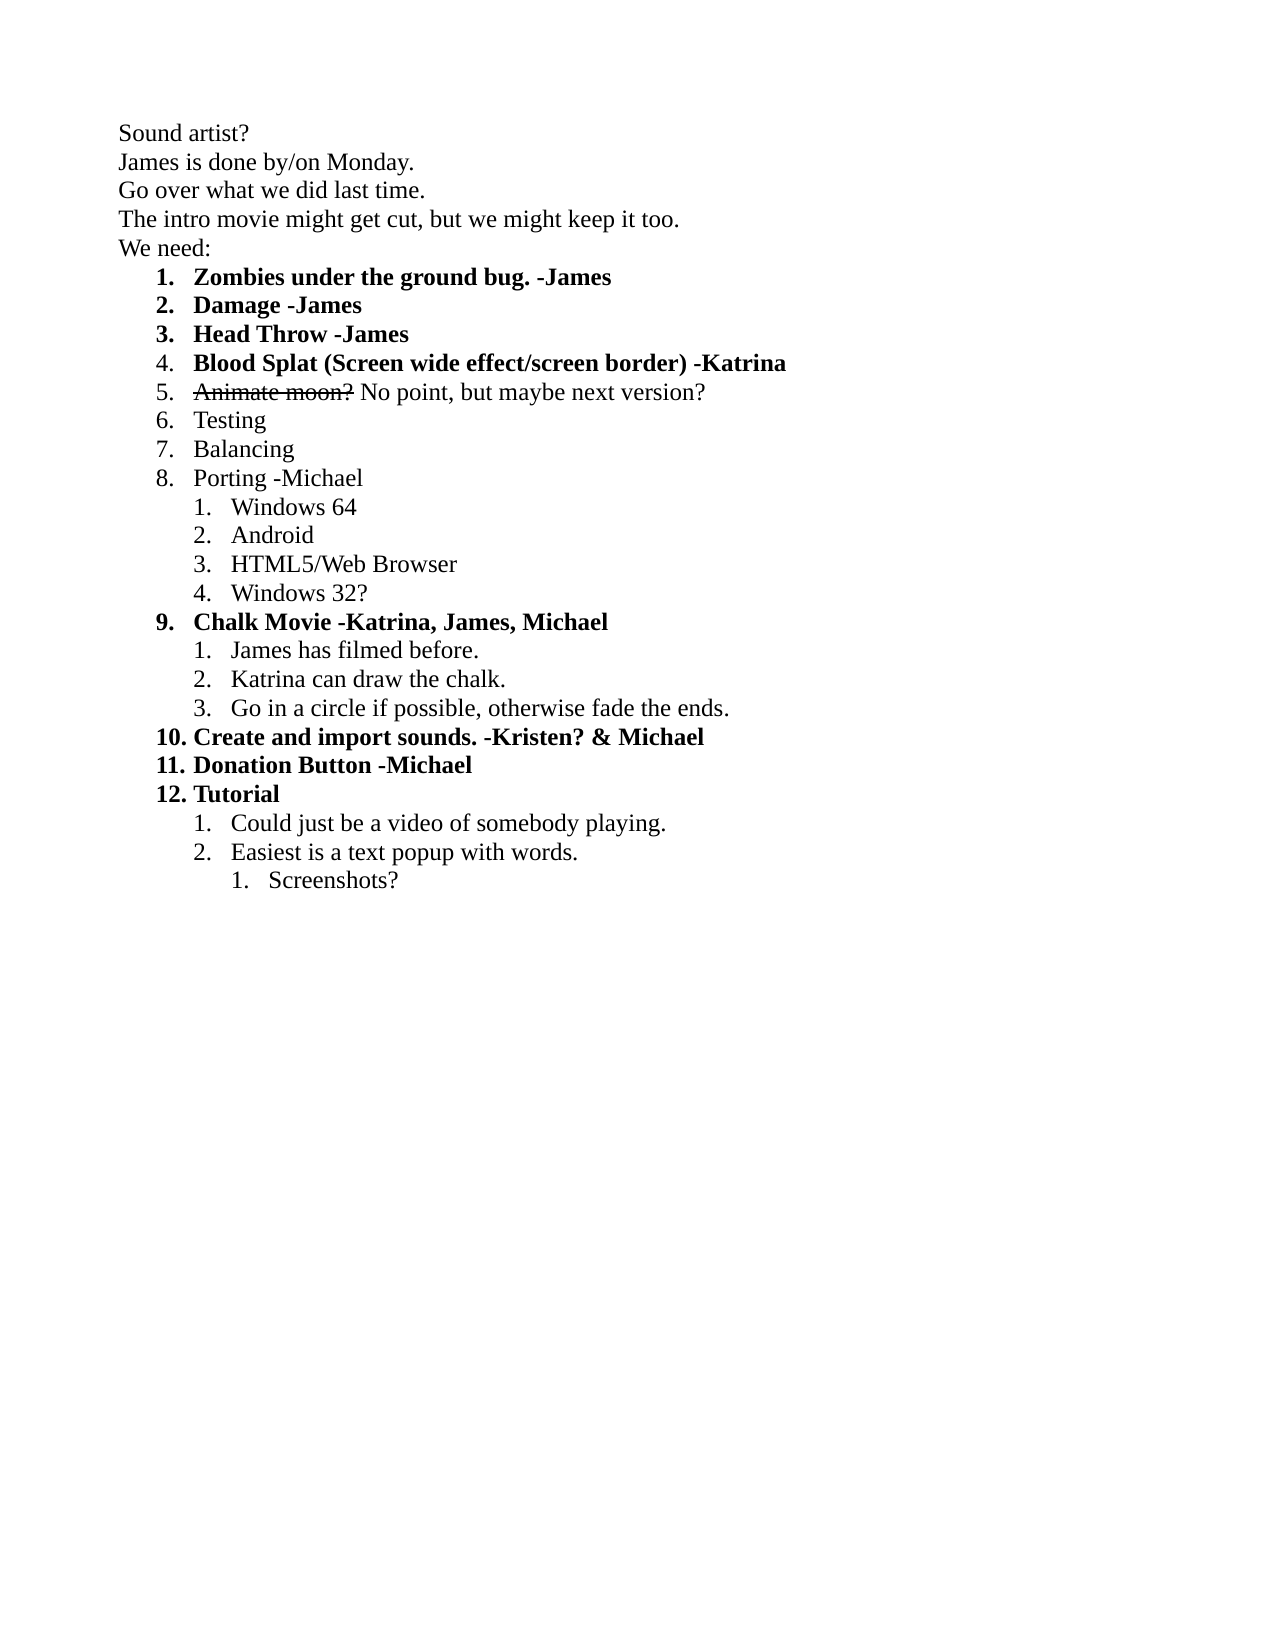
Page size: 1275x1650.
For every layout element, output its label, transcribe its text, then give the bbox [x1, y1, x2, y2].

list Testing [156, 406, 1157, 434]
list James has filmed before. [193, 636, 1157, 664]
list Chalk Movie -Katrina, James, Michael [156, 607, 1157, 636]
list Go in a circle if possible, otherwise fade the ends. [193, 693, 1157, 722]
text The intro movie might get cut, but we might keep it too. [118, 204, 1157, 233]
list Could just be a video of somebody playing. [193, 808, 1157, 837]
list Windows 64 [193, 492, 1157, 521]
text Go over what we did last time. [118, 176, 1157, 204]
list Balancing [156, 434, 1157, 463]
list Porting -Michael [156, 463, 1157, 492]
text James is done by/on Monday. [118, 147, 1157, 176]
list Donation Button -Michael [156, 751, 1157, 779]
list Zombies under the ground bug. -James [156, 262, 1157, 291]
list Tutorial [156, 779, 1157, 808]
list Windows 32? [193, 578, 1157, 607]
text We need: [118, 233, 1157, 262]
text Sound artist? [118, 118, 1157, 147]
list Android [193, 521, 1157, 549]
list Damage -James [156, 291, 1157, 319]
list HTML5/Web Browser [193, 549, 1157, 578]
list Katrina can draw the chalk. [193, 664, 1157, 693]
list Create and import sounds. -Kristen? & Michael [156, 722, 1157, 751]
list Easiest is a text popup with words. [193, 837, 1157, 866]
list Head Throw -James [156, 319, 1157, 348]
list Blood Splat (Screen wide effect/screen border) -Katrina [156, 348, 1157, 377]
list Screenshots? [231, 866, 1157, 894]
list Animate moon? No point, but maybe next version? [156, 377, 1157, 406]
